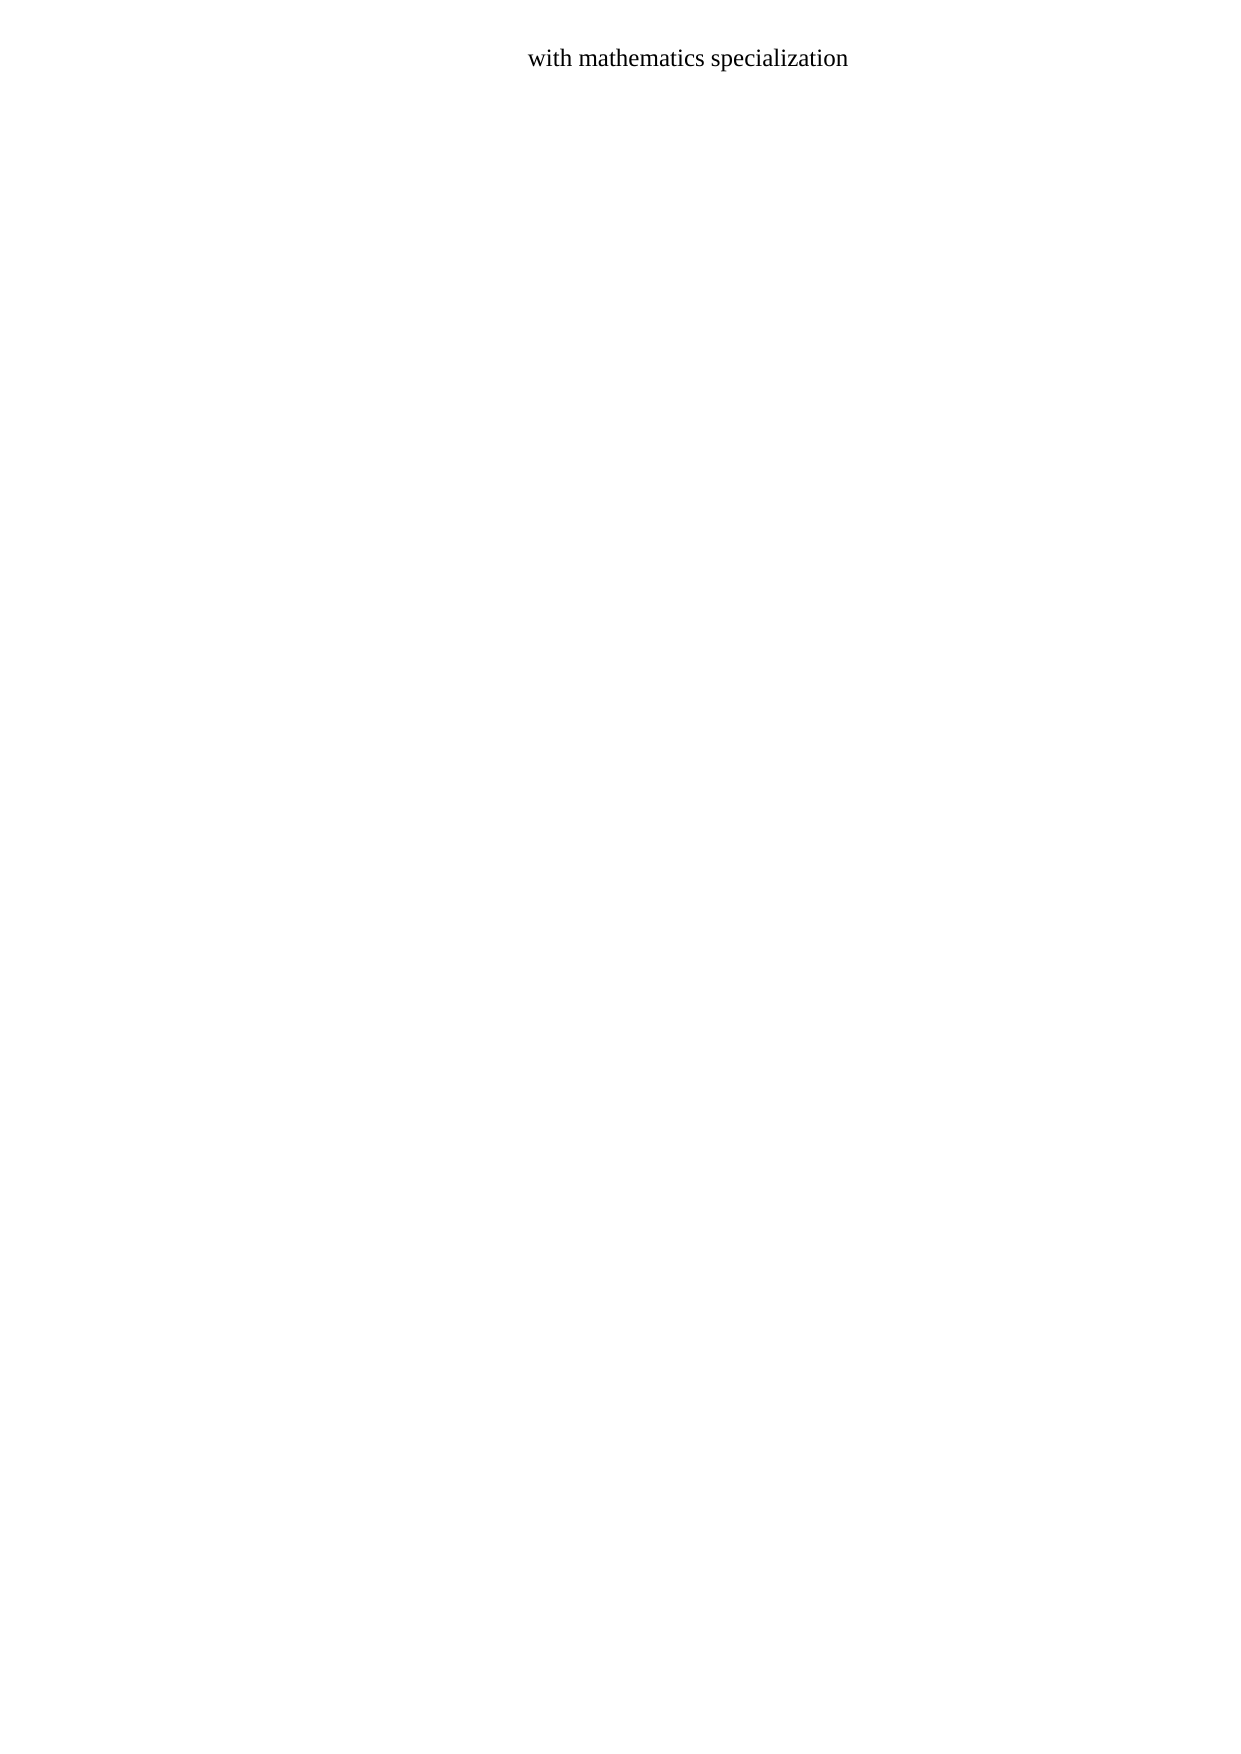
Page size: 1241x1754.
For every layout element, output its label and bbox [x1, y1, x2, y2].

table_cell [38, 38, 437, 78]
table_cell [438, 38, 447, 78]
